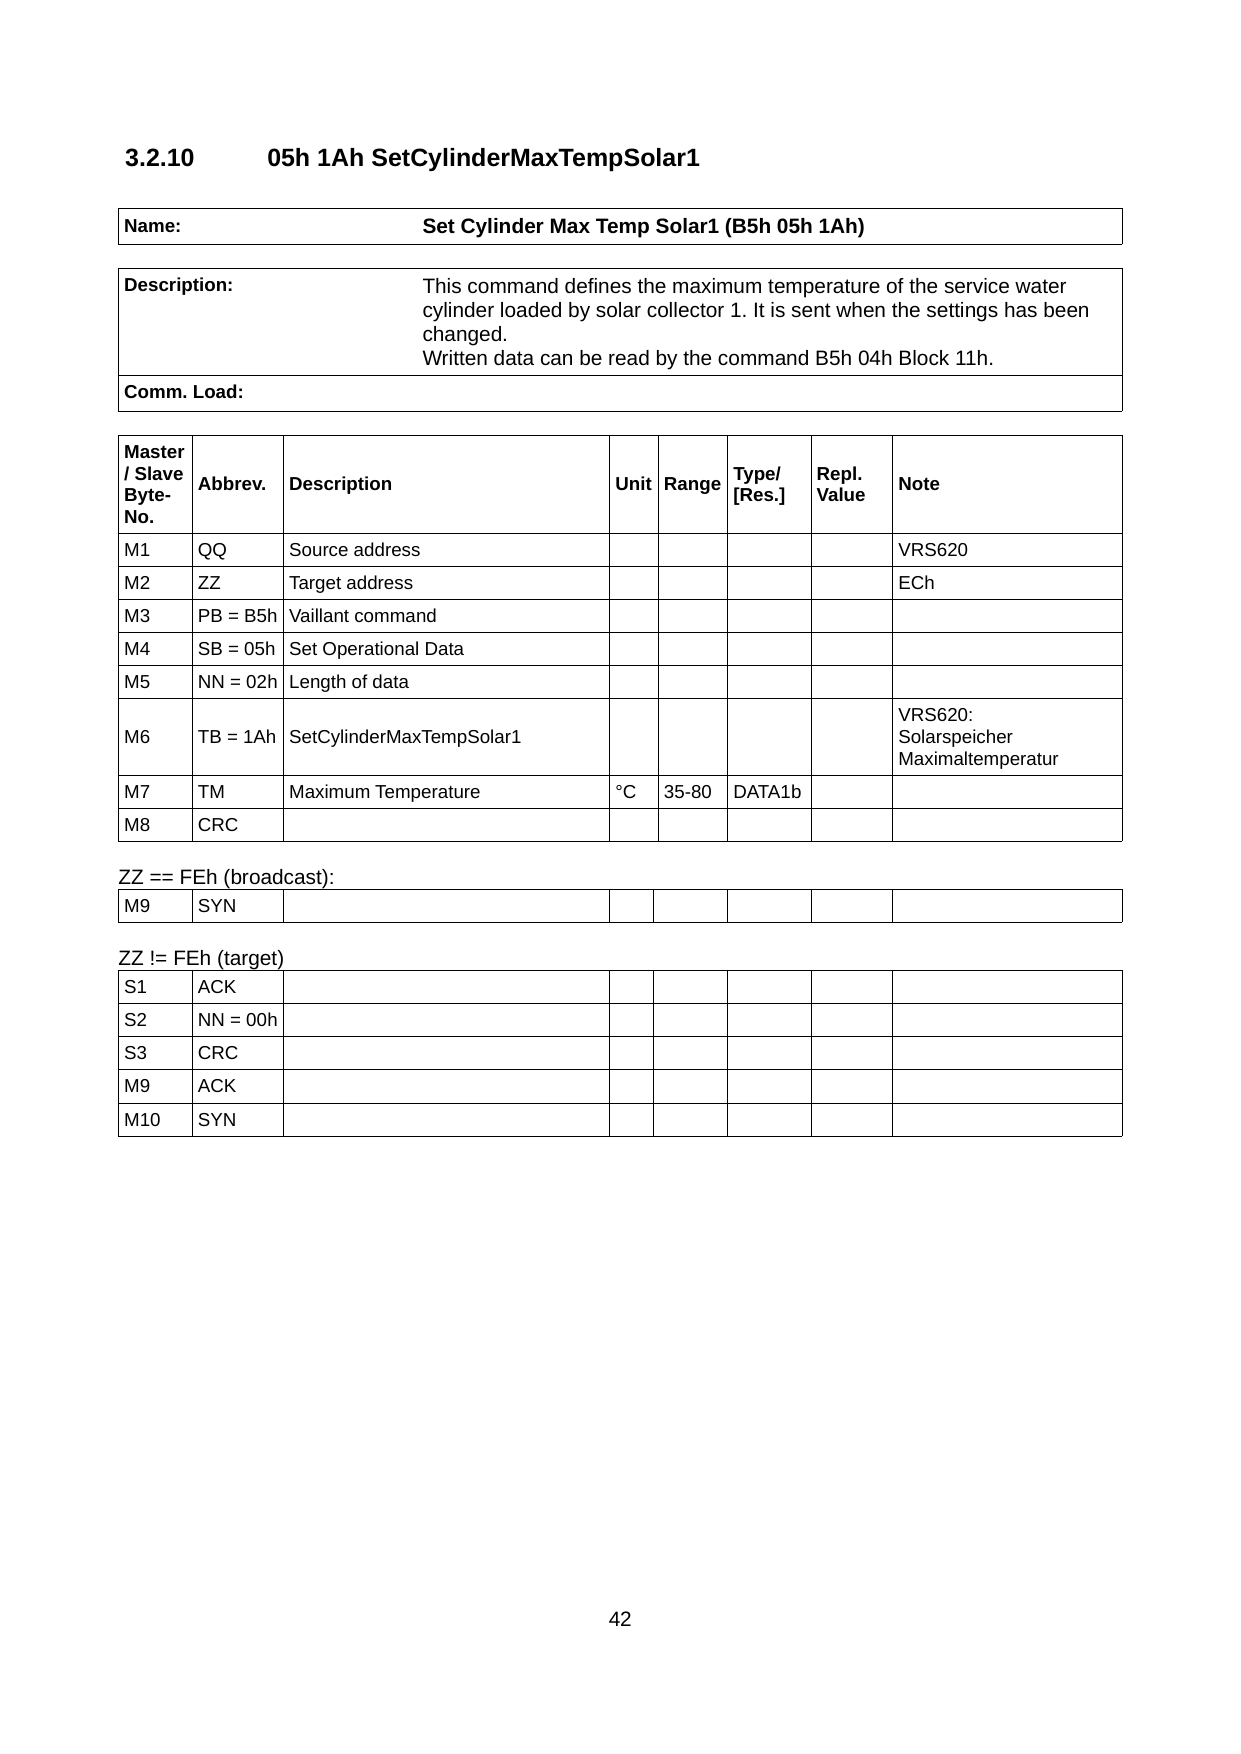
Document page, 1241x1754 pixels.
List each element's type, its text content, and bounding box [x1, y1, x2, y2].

table_cell [812, 633, 892, 665]
table_cell [812, 1104, 892, 1136]
table_header This command defines the maximum temperature of the service water cylinder loaded by solar collector 1. It is sent when the settings has been changed. Written data can be read by the command B5h 04h Block 11h. [416, 269, 1122, 375]
table_cell Set Operational Data [284, 633, 609, 665]
table_cell M4 [119, 633, 192, 665]
table_header Repl. Value [812, 436, 892, 533]
table_cell [659, 600, 727, 632]
table_header [812, 971, 892, 1003]
table_cell [728, 633, 811, 665]
table_cell [610, 809, 658, 841]
table_cell ACK [193, 1070, 283, 1102]
table_cell [893, 600, 1122, 632]
table_cell [654, 1104, 727, 1136]
table_cell M6 [119, 699, 192, 774]
table_cell Source address [284, 534, 609, 566]
table_cell [659, 809, 727, 841]
table_cell M1 [119, 534, 192, 566]
table_header [728, 890, 811, 922]
table_cell M5 [119, 666, 192, 698]
table_cell [610, 1004, 653, 1036]
table_cell [812, 1070, 892, 1102]
table_cell [610, 699, 658, 774]
table_header [284, 890, 609, 922]
table_cell ZZ [193, 567, 283, 599]
table_cell VRS620 [893, 534, 1122, 566]
table_cell [893, 1070, 1122, 1102]
table_cell M2 [119, 567, 192, 599]
table_cell [610, 666, 658, 698]
table_cell [728, 534, 811, 566]
table_cell TM [193, 776, 283, 808]
table_cell QQ [193, 534, 283, 566]
table_cell [610, 1037, 653, 1069]
table_header [893, 890, 1122, 922]
table_cell [284, 1004, 609, 1036]
table_header S1 [119, 971, 192, 1003]
table_header Master/ Slave Byte-No. [119, 436, 192, 533]
table_cell M7 [119, 776, 192, 808]
table_cell Maximum Temperature [284, 776, 609, 808]
table_cell [728, 1037, 811, 1069]
table_header Type/ [Res.] [728, 436, 811, 533]
table_cell NN = 00h [193, 1004, 283, 1036]
table_cell CRC [193, 809, 283, 841]
table_cell [416, 376, 1122, 411]
table_header [610, 971, 653, 1003]
table_cell [812, 534, 892, 566]
table_header [610, 890, 653, 922]
table_header M9 [119, 890, 192, 922]
table_cell [654, 1037, 727, 1069]
table_cell [284, 809, 609, 841]
table_cell NN = 02h [193, 666, 283, 698]
table_cell [812, 699, 892, 774]
table_cell M8 [119, 809, 192, 841]
table_header Name: [119, 209, 416, 244]
table_header [893, 971, 1122, 1003]
table_cell [893, 1004, 1122, 1036]
table_cell [284, 1037, 609, 1069]
table_cell [812, 1037, 892, 1069]
table_cell M9 [119, 1070, 192, 1102]
text ZZ == FEh (broadcast): [118, 865, 1122, 889]
table_cell [610, 534, 658, 566]
table_cell [610, 633, 658, 665]
table_cell [659, 666, 727, 698]
table_cell SB = 05h [193, 633, 283, 665]
table_cell [610, 1104, 653, 1136]
table_cell M10 [119, 1104, 192, 1136]
table_cell [812, 776, 892, 808]
table_header Abbrev. [193, 436, 283, 533]
table_cell Length of data [284, 666, 609, 698]
table_header [728, 971, 811, 1003]
table_cell [893, 809, 1122, 841]
table_header SYN [193, 890, 283, 922]
table_header [812, 890, 892, 922]
table_cell [610, 600, 658, 632]
table_cell [654, 1004, 727, 1036]
table_cell [610, 567, 658, 599]
table_cell [728, 809, 811, 841]
table_header Description [284, 436, 609, 533]
table_cell [659, 567, 727, 599]
table_cell [728, 567, 811, 599]
table_cell [812, 1004, 892, 1036]
table_cell S3 [119, 1037, 192, 1069]
table_header [284, 971, 609, 1003]
table_header Note [893, 436, 1122, 533]
table_cell Vaillant command [284, 600, 609, 632]
table_cell [812, 666, 892, 698]
table_cell [893, 1104, 1122, 1136]
table_header [654, 971, 727, 1003]
table_cell 35-80 [659, 776, 727, 808]
table_cell [659, 633, 727, 665]
table_header [654, 890, 727, 922]
table_cell [728, 699, 811, 774]
table_cell CRC [193, 1037, 283, 1069]
table_cell [893, 633, 1122, 665]
table_cell [728, 666, 811, 698]
table_cell [284, 1104, 609, 1136]
text ZZ != FEh (target) [118, 946, 1122, 970]
table_header ACK [193, 971, 283, 1003]
table_header Unit [610, 436, 658, 533]
table_cell PB = B5h [193, 600, 283, 632]
table_cell [728, 600, 811, 632]
table_header Description: [119, 269, 416, 375]
table_cell [893, 1037, 1122, 1069]
table_header Set Cylinder Max Temp Solar1 (B5h 05h 1Ah) [416, 209, 1122, 244]
table_cell Target address [284, 567, 609, 599]
table_cell [728, 1104, 811, 1136]
table_cell SetCylinderMaxTempSolar1 [284, 699, 609, 774]
table_cell [893, 776, 1122, 808]
table_cell [610, 1070, 653, 1102]
subtitle 05h 1Ah SetCylinderMaxTempSolar1 [118, 143, 1122, 172]
table_cell [284, 1070, 609, 1102]
table_cell M3 [119, 600, 192, 632]
table_cell TB = 1Ah [193, 699, 283, 774]
table_cell [812, 809, 892, 841]
table_cell [728, 1004, 811, 1036]
table_cell VRS620: Solarspeicher Maximaltemperatur [893, 699, 1122, 774]
table_cell [812, 600, 892, 632]
table_cell [659, 699, 727, 774]
table_header Range [659, 436, 727, 533]
table_cell [654, 1070, 727, 1102]
table_cell °C [610, 776, 658, 808]
table_cell S2 [119, 1004, 192, 1036]
table_cell [728, 1070, 811, 1102]
table_cell [893, 666, 1122, 698]
table_cell SYN [193, 1104, 283, 1136]
table_cell DATA1b [728, 776, 811, 808]
table_cell Comm. Load: [119, 376, 416, 411]
table_cell [659, 534, 727, 566]
table_cell ECh [893, 567, 1122, 599]
table_cell [812, 567, 892, 599]
